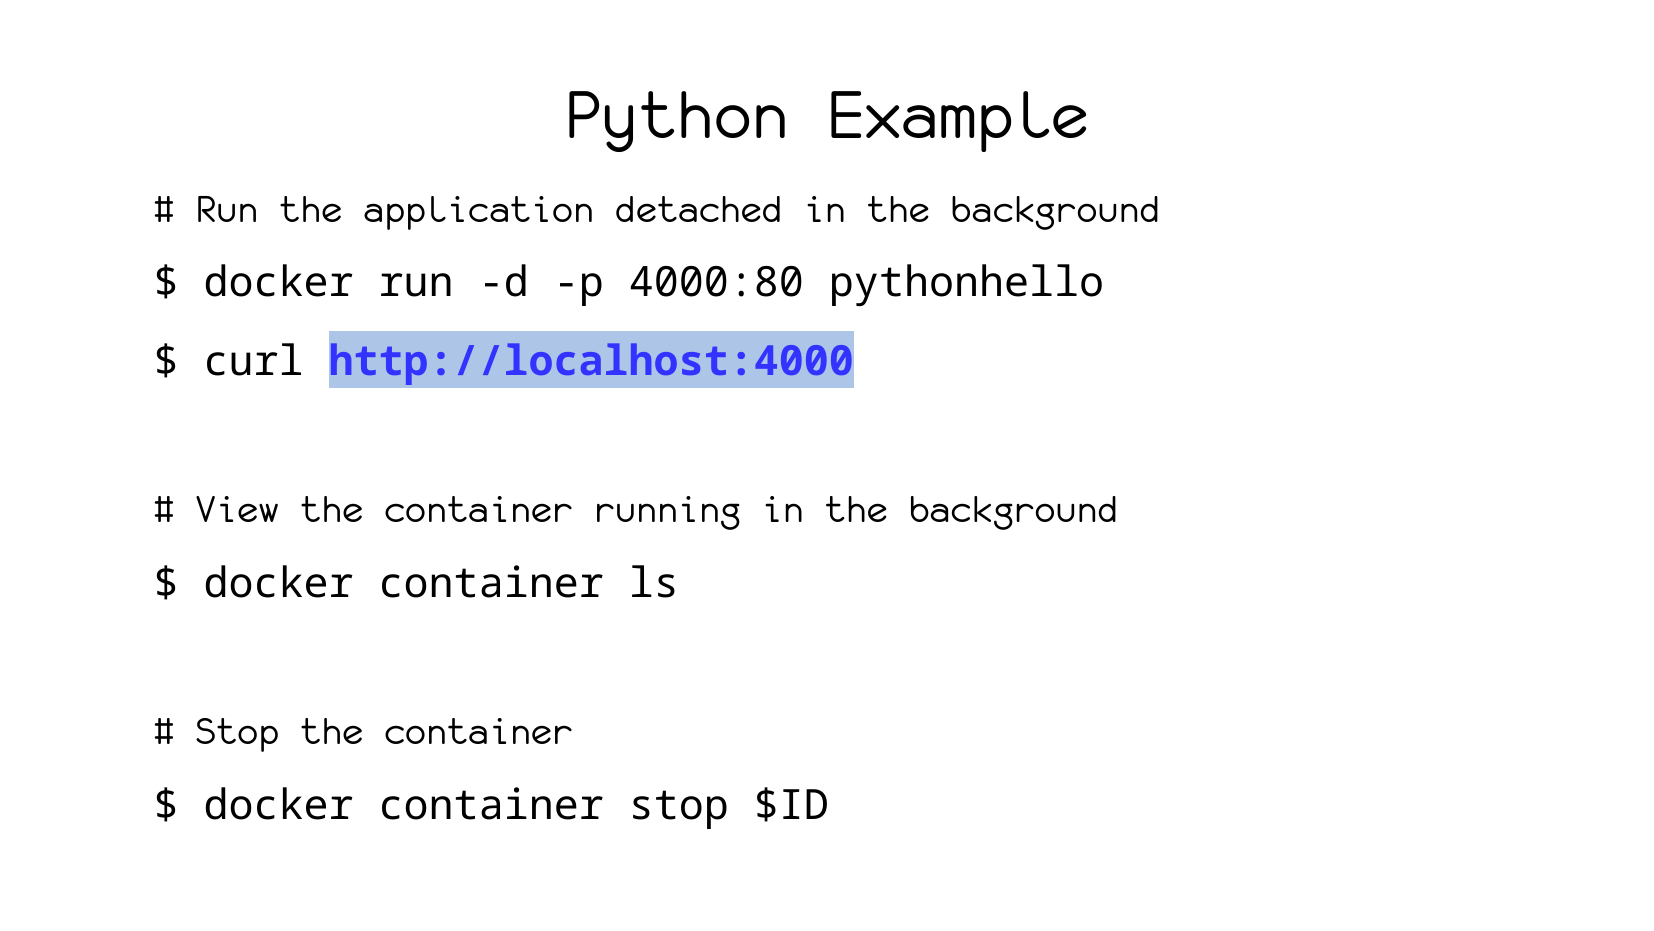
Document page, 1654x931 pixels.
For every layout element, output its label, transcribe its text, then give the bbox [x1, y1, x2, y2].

title Python Example [82, 37, 1571, 188]
list # Run the application detached in the background $ docker run -d -p 4000:80 pythonhello $ curl http://localhost:4000 # View the container running in the background $ docker container ls # Stop the container $ docker container stop $ID [82, 188, 1571, 875]
